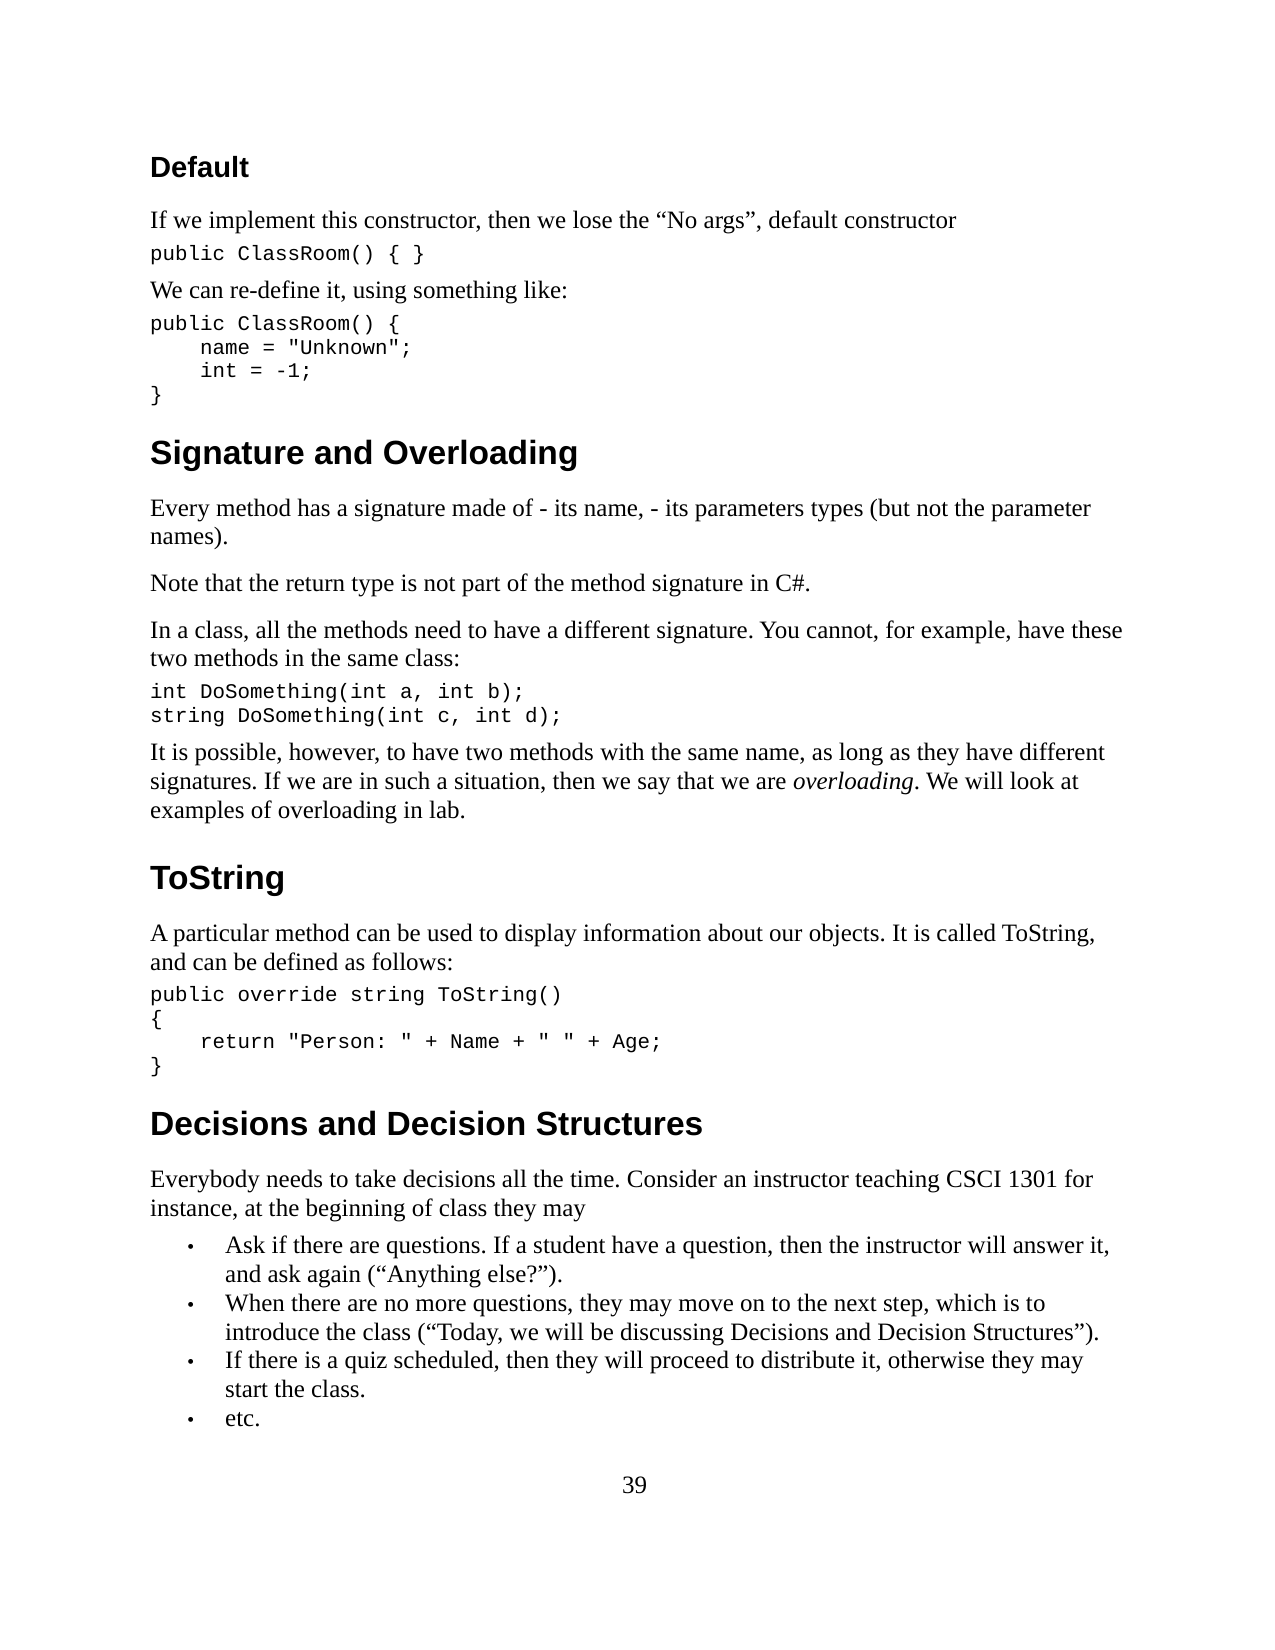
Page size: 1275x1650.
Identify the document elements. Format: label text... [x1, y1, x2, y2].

list etc. [187, 1403, 1125, 1432]
text name = "Unknown"; [150, 337, 1125, 360]
text A particular method can be used to display information about our objects. It is called ToString, and can be defined as follows: [150, 918, 1125, 975]
text If we implement this constructor, then we lose the “No args”, default constructor [150, 205, 1125, 234]
text public ClassRoom() { [150, 313, 1125, 337]
list If there is a quiz scheduled, then they will proceed to distribute it, otherwise they may start the class. [187, 1345, 1125, 1403]
text string DoSomething(int c, int d); [150, 705, 1125, 728]
text Note that the return type is not part of the method signature in C#. [150, 568, 1125, 597]
subtitle Default [150, 150, 1125, 183]
text Every method has a signature made of - its name, - its parameters types (but not the parameter names). [150, 493, 1125, 550]
text int = -1; [150, 360, 1125, 384]
text public override string ToString() [150, 984, 1125, 1008]
text return "Person: " + Name + " " + Age; [150, 1032, 1125, 1055]
list When there are no more questions, they may move on to the next step, which is to introduce the class (“Today, we will be discussing Decisions and Decision Structures”). [187, 1288, 1125, 1345]
text } [150, 384, 1125, 408]
text { [150, 1008, 1125, 1032]
text } [150, 1055, 1125, 1079]
text Everybody needs to take decisions all the time. Consider an instructor teaching CSCI 1301 for instance, at the beginning of class they may [150, 1164, 1125, 1221]
text public ClassRoom() { } [150, 243, 1125, 266]
text In a class, all the methods need to have a different signature. You cannot, for example, have these two methods in the same class: [150, 615, 1125, 672]
text It is possible, however, to have two methods with the same name, as long as they have different signatures. If we are in such a situation, then we say that we are overloading. We will look at examples of overloading in lab. [150, 737, 1125, 824]
subtitle ToString [150, 858, 1125, 896]
text int DoSomething(int a, int b); [150, 681, 1125, 705]
text We can re-define it, using something like: [150, 275, 1125, 304]
subtitle Decisions and Decision Structures [150, 1104, 1125, 1142]
list Ask if there are questions. If a student have a question, then the instructor will answer it, and ask again (“Anything else?”). [187, 1230, 1125, 1288]
subtitle Signature and Overloading [150, 433, 1125, 471]
